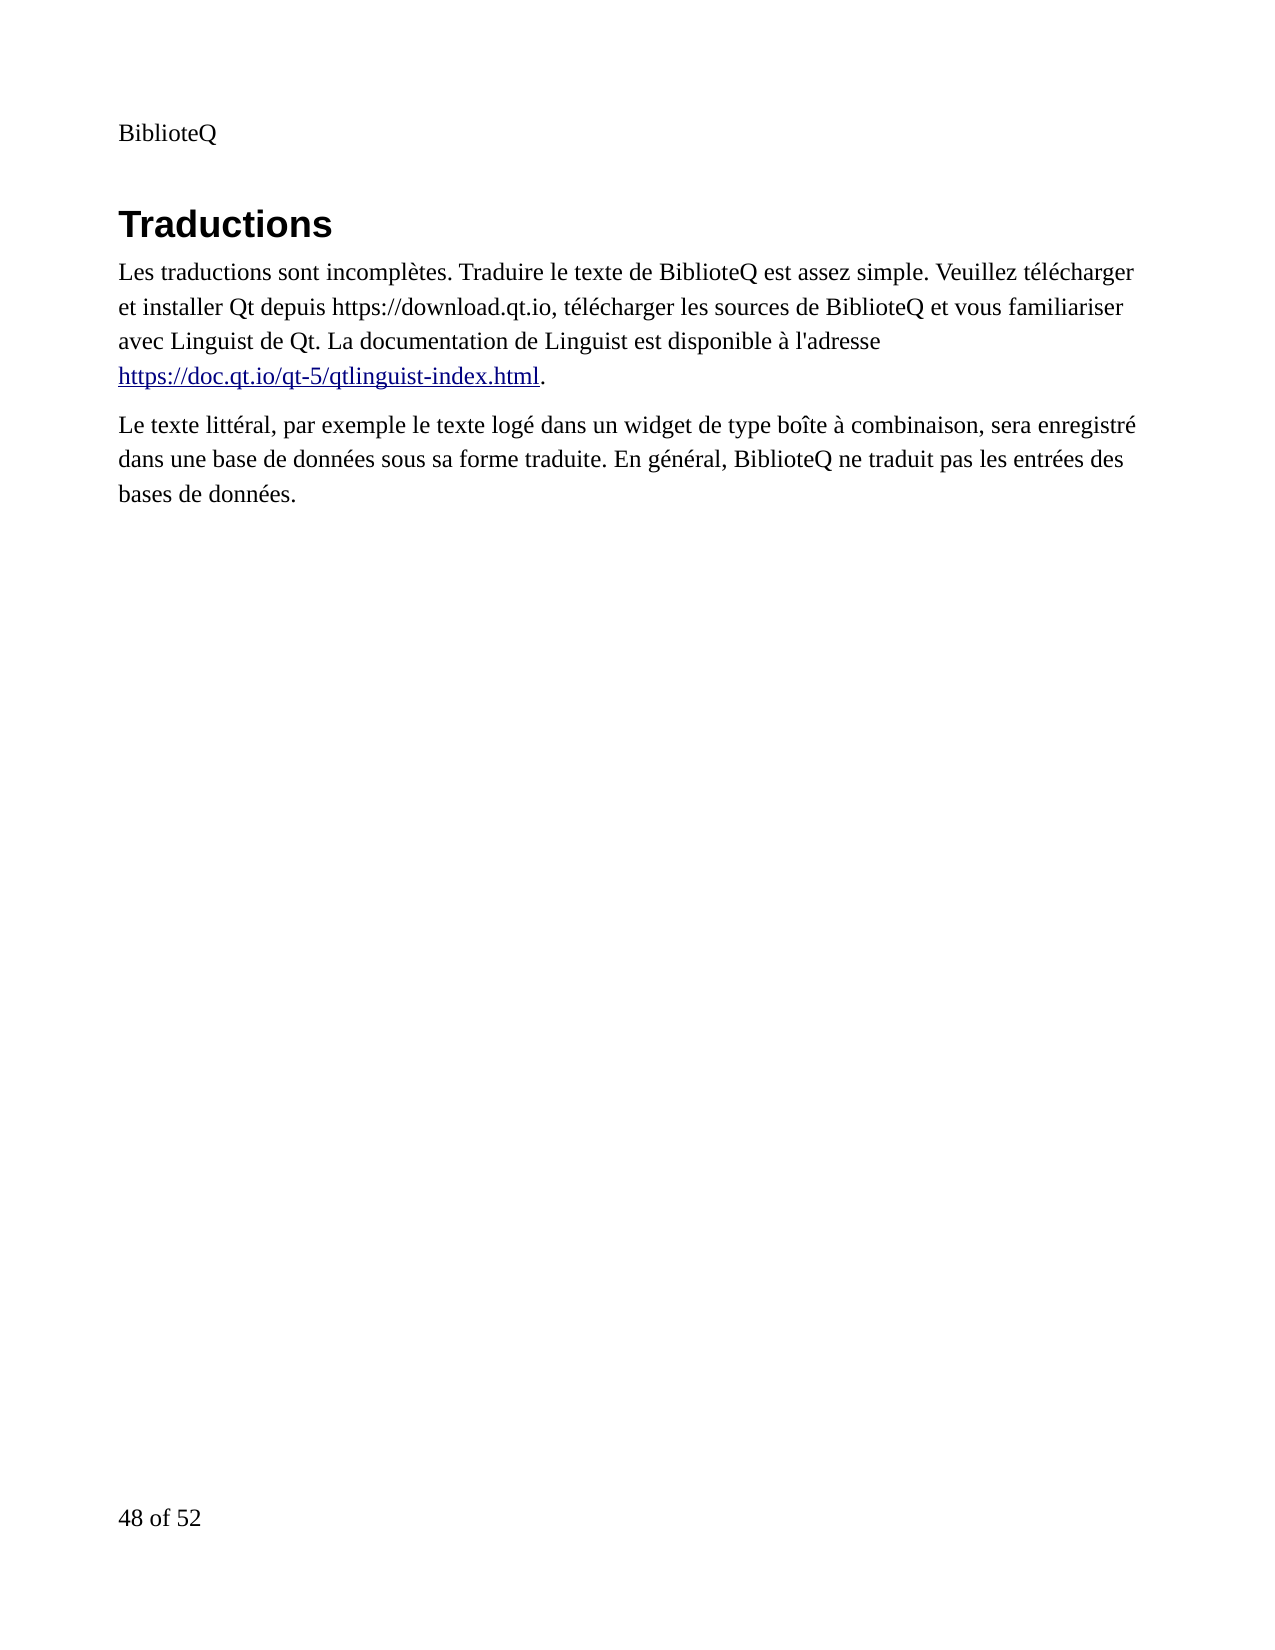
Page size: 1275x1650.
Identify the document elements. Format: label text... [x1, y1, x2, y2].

subtitle Traductions [118, 201, 1157, 245]
text Le texte littéral, par exemple le texte logé dans un widget de type boîte à combinaison, sera enregistré dans une base de données sous sa forme traduite. En général, BiblioteQ ne traduit pas les entrées des bases de données. [118, 410, 1157, 508]
text Les traductions sont incomplètes. Traduire le texte de BiblioteQ est assez simple. Veuillez télécharger et installer Qt depuis https://download.qt.io, télécharger les sources de BiblioteQ et vous familiariser avec Linguist de Qt. La documentation de Linguist est disponible à l'adresse https://doc.qt.io/qt-5/qtlinguist-index.html. [118, 257, 1157, 390]
